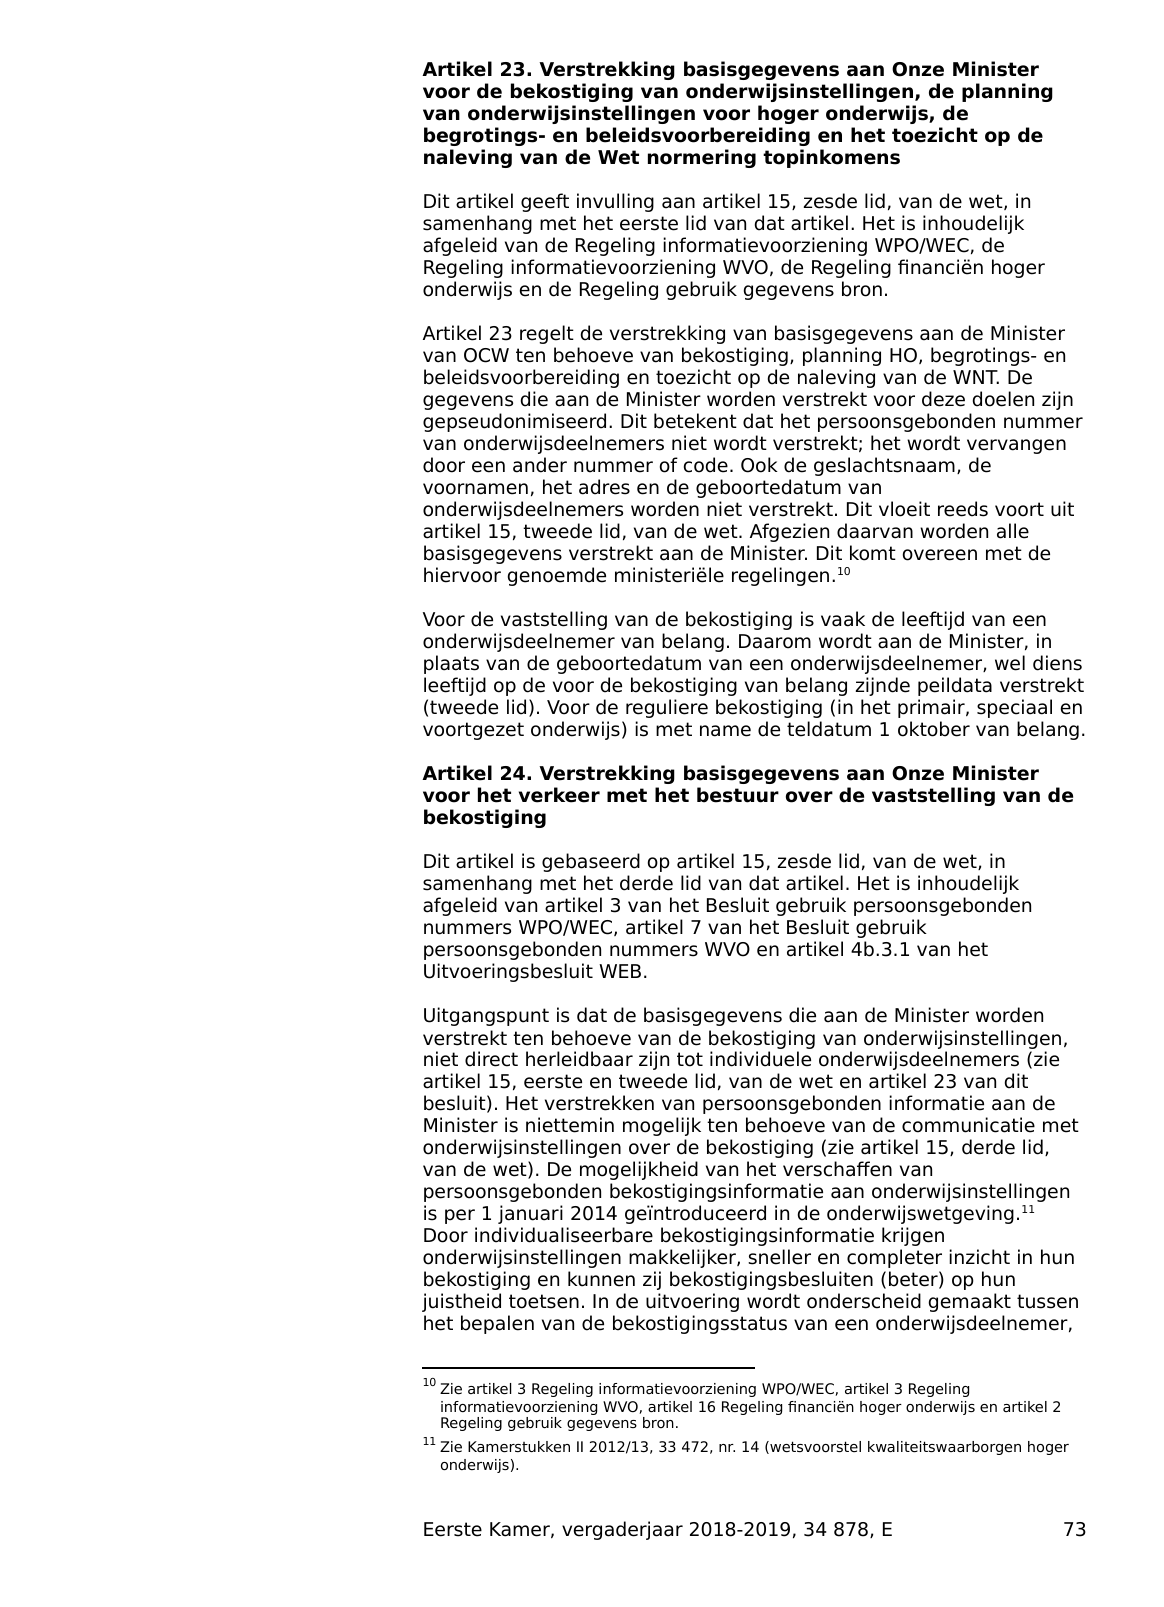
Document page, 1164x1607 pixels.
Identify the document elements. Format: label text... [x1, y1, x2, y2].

text Voor de vaststelling van de bekostiging is vaak de leeftijd van een onderwijsdeelnemer van belang. Daarom wordt aan de Minister, in plaats van de geboortedatum van een onderwijsdeelnemer, wel diens leeftijd op de voor de bekostiging van belang zijnde peildata verstrekt (tweede lid). Voor de reguliere bekostiging (in het primair, speciaal en voortgezet onderwijs) is met name de teldatum 1 oktober van belang. [422, 609, 1087, 741]
subtitle Artikel 24. Verstrekking basisgegevens aan Onze Minister voor het verkeer met het bestuur over de vaststelling van de bekostiging [422, 763, 1087, 829]
text Dit artikel is gebaseerd op artikel 15, zesde lid, van de wet, in samenhang met het derde lid van dat artikel. Het is inhoudelijk afgeleid van artikel 3 van het Besluit gebruik persoonsgebonden nummers WPO/WEC, artikel 7 van het Besluit gebruik persoonsgebonden nummers WVO en artikel 4b.3.1 van het Uitvoeringsbesluit WEB. [422, 851, 1087, 983]
text Dit artikel geeft invulling aan artikel 15, zesde lid, van de wet, in samenhang met het eerste lid van dat artikel. Het is inhoudelijk afgeleid van de Regeling informatievoorziening WPO/WEC, de Regeling informatievoorziening WVO, de Regeling financiën hoger onderwijs en de Regeling gebruik gegevens bron. [422, 191, 1087, 301]
subtitle Artikel 23. Verstrekking basisgegevens aan Onze Minister voor de bekostiging van onderwijsinstellingen, de planning van onderwijsinstellingen voor hoger onderwijs, de begrotings- en beleidsvoorbereiding en het toezicht op de naleving van de Wet normering topinkomens [422, 59, 1087, 169]
text Zie artikel 3 Regeling informatievoorziening WPO/WEC, artikel 3 Regeling informatievoorziening WVO, artikel 16 Regeling financiën hoger onderwijs en artikel 2 Regeling gebruik gegevens bron. [422, 1377, 1087, 1432]
text Uitgangspunt is dat de basisgegevens die aan de Minister worden verstrekt ten behoeve van de bekostiging van onderwijsinstellingen, niet direct herleidbaar zijn tot individuele onderwijsdeelnemers (zie artikel 15, eerste en tweede lid, van de wet en artikel 23 van dit besluit). Het verstrekken van persoonsgebonden informatie aan de Minister is niettemin mogelijk ten behoeve van de communicatie met onderwijsinstellingen over de bekostiging (zie artikel 15, derde lid, van de wet). De mogelijkheid van het verschaffen van persoonsgebonden bekostigingsinformatie aan onderwijsinstellingen is per 1 januari 2014 geïntroduceerd in de onderwijswetgeving. Door individualiseerbare bekostigingsinformatie krijgen onderwijsinstellingen makkelijker, sneller en completer inzicht in hun bekostiging en kunnen zij bekostigingsbesluiten (beter) op hun juistheid toetsen. In de uitvoering wordt onderscheid gemaakt tussen het bepalen van de bekostigingsstatus van een onderwijsdeelnemer, [422, 1005, 1087, 1335]
text Artikel 23 regelt de verstrekking van basisgegevens aan de Minister van OCW ten behoeve van bekostiging, planning HO, begrotings- en beleidsvoorbereiding en toezicht op de naleving van de WNT. De gegevens die aan de Minister worden verstrekt voor deze doelen zijn gepseudonimiseerd. Dit betekent dat het persoonsgebonden nummer van onderwijsdeelnemers niet wordt verstrekt; het wordt vervangen door een ander nummer of code. Ook de geslachtsnaam, de voornamen, het adres en de geboortedatum van onderwijsdeelnemers worden niet verstrekt. Dit vloeit reeds voort uit artikel 15, tweede lid, van de wet. Afgezien daarvan worden alle basisgegevens verstrekt aan de Minister. Dit komt overeen met de hiervoor genoemde ministeriële regelingen. [422, 323, 1087, 587]
text Zie Kamerstukken II 2012/13, 33 472, nr. 14 (wetsvoorstel kwaliteitswaarborgen hoger onderwijs). [422, 1435, 1087, 1474]
